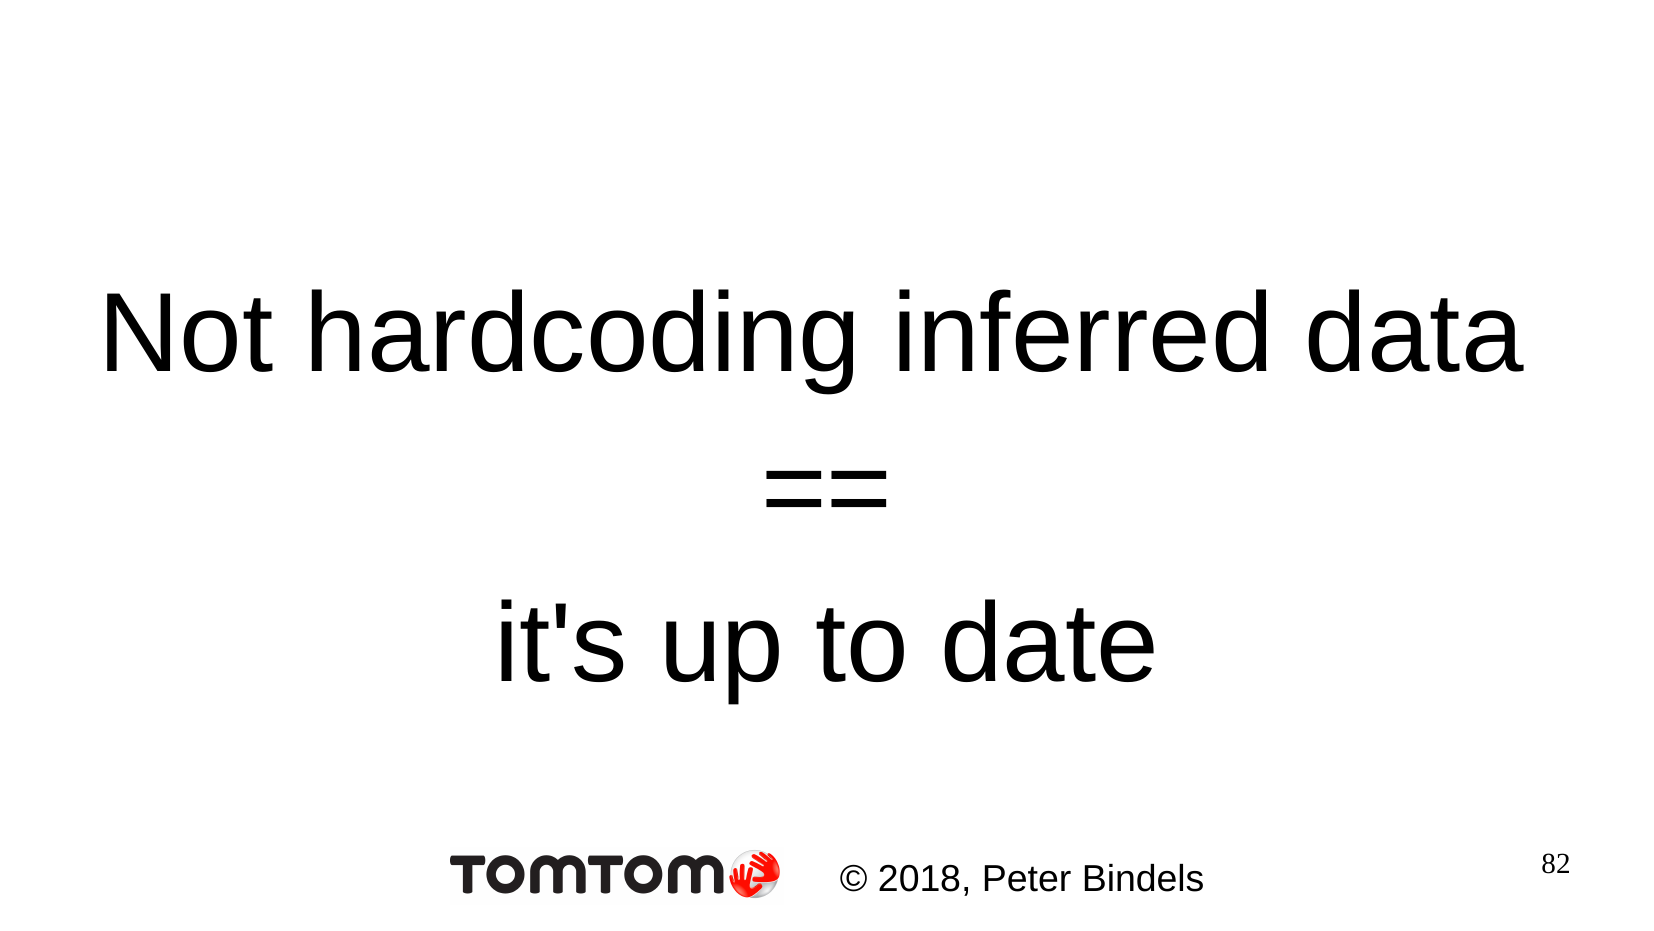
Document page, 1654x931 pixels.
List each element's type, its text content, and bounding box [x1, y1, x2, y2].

list Not hardcoding inferred data == it's up to date [82, 217, 1571, 758]
picture [450, 847, 784, 905]
